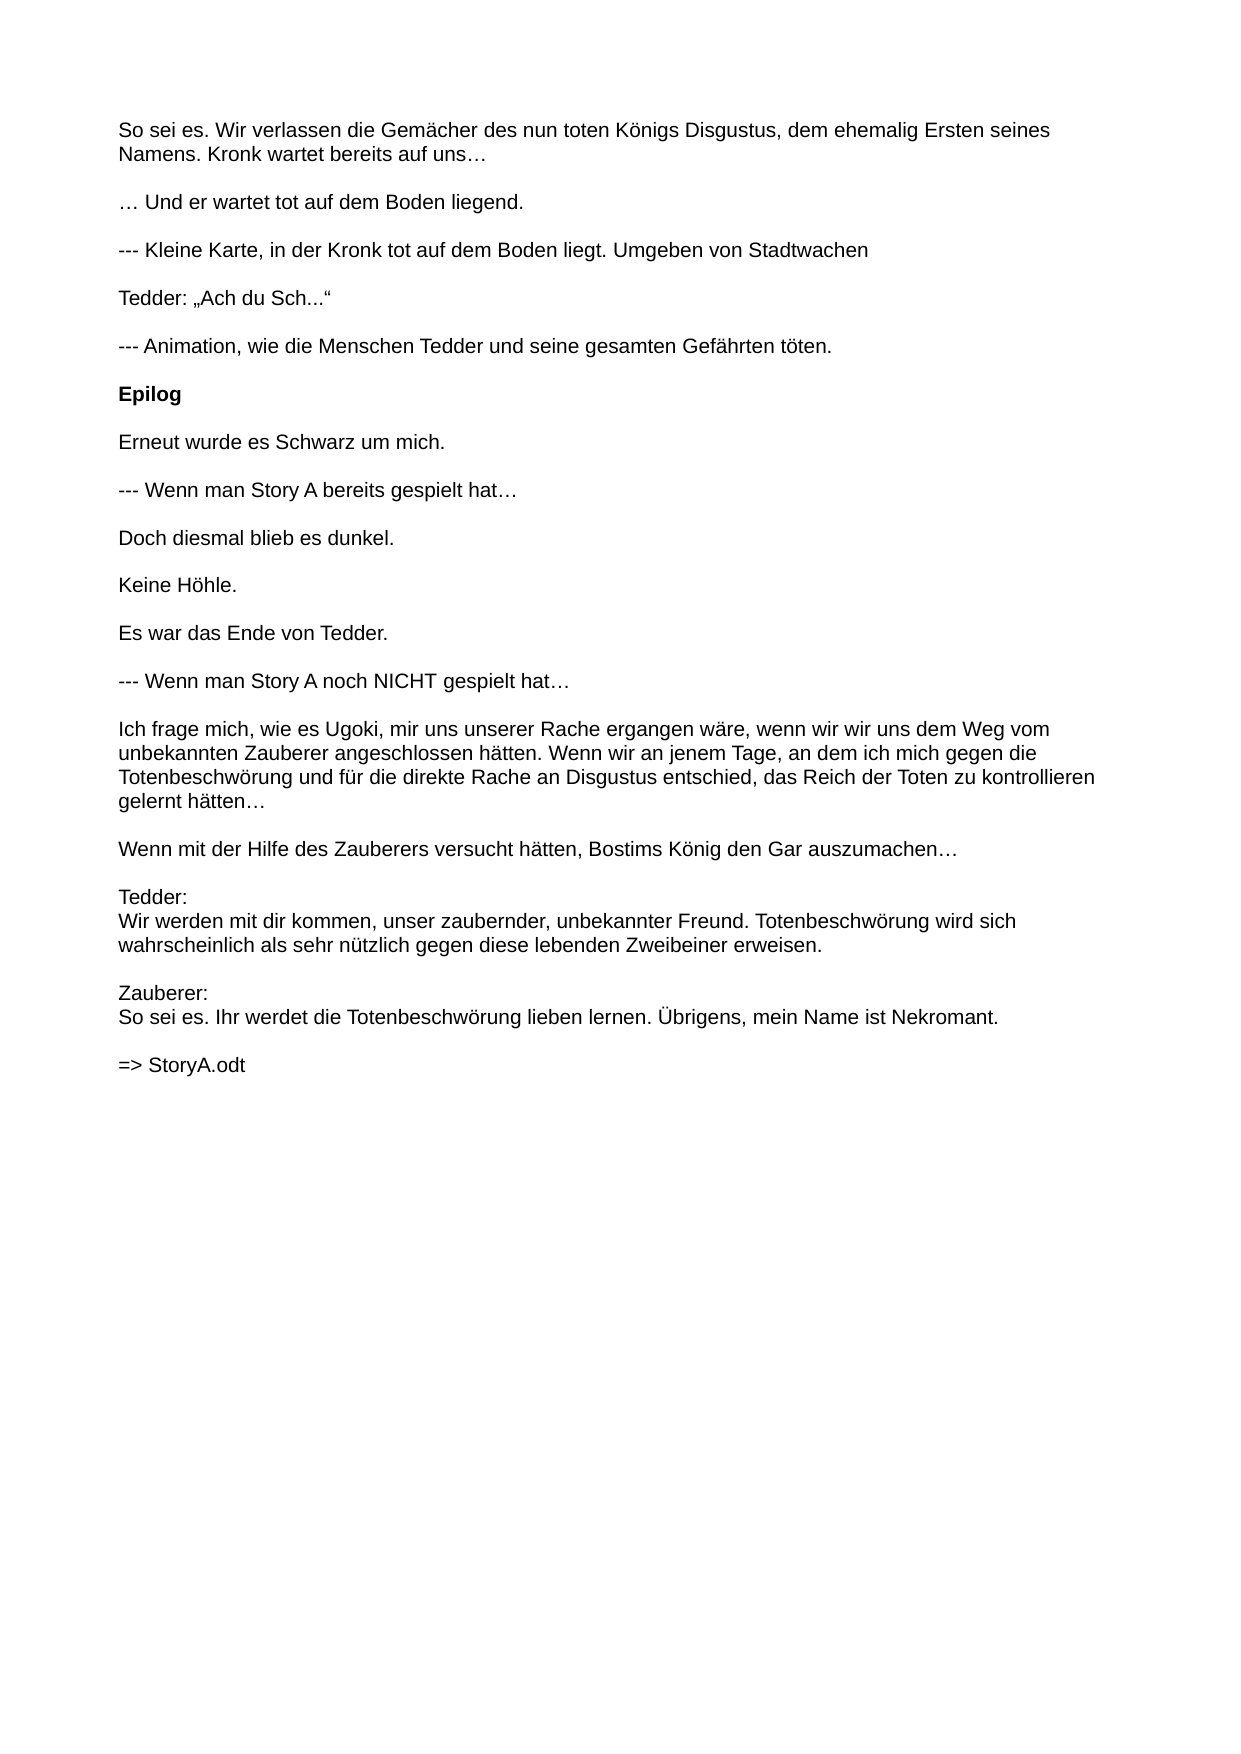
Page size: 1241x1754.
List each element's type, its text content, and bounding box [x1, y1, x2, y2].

text Keine Höhle. [118, 573, 1122, 597]
text Doch diesmal blieb es dunkel. [118, 525, 1122, 549]
text Zauberer: [118, 981, 1122, 1004]
text Wenn mit der Hilfe des Zauberers versucht hätten, Bostims König den Gar auszumachen… [118, 837, 1122, 861]
text Tedder: „Ach du Sch...“ [118, 286, 1122, 310]
text … Und er wartet tot auf dem Boden liegend. [118, 190, 1122, 214]
text --- Wenn man Story A noch NICHT gespielt hat… [118, 669, 1122, 693]
text Es war das Ende von Tedder. [118, 621, 1122, 645]
text --- Wenn man Story A bereits gespielt hat… [118, 477, 1122, 501]
text Tedder: [118, 885, 1122, 909]
text Erneut wurde es Schwarz um mich. [118, 429, 1122, 453]
text So sei es. Ihr werdet die Totenbeschwörung lieben lernen. Übrigens, mein Name ist Nekromant. [118, 1004, 1122, 1028]
text --- Kleine Karte, in der Kronk tot auf dem Boden liegt. Umgeben von Stadtwachen [118, 238, 1122, 262]
text --- Animation, wie die Menschen Tedder und seine gesamten Gefährten töten. [118, 334, 1122, 358]
text Wir werden mit dir kommen, unser zaubernder, unbekannter Freund. Totenbeschwörung wird sich wahrscheinlich als sehr nützlich gegen diese lebenden Zweibeiner erweisen. [118, 909, 1122, 957]
text Epilog [118, 382, 1122, 406]
text => StoryA.odt [118, 1052, 1122, 1076]
text Ich frage mich, wie es Ugoki, mir uns unserer Rache ergangen wäre, wenn wir wir uns dem Weg vom unbekannten Zauberer angeschlossen hätten. Wenn wir an jenem Tage, an dem ich mich gegen die Totenbeschwörung und für die direkte Rache an Disgustus entschied, das Reich der Toten zu kontrollieren gelernt hätten… [118, 717, 1122, 813]
text So sei es. Wir verlassen die Gemächer des nun toten Königs Disgustus, dem ehemalig Ersten seines Namens. Kronk wartet bereits auf uns… [118, 118, 1122, 166]
